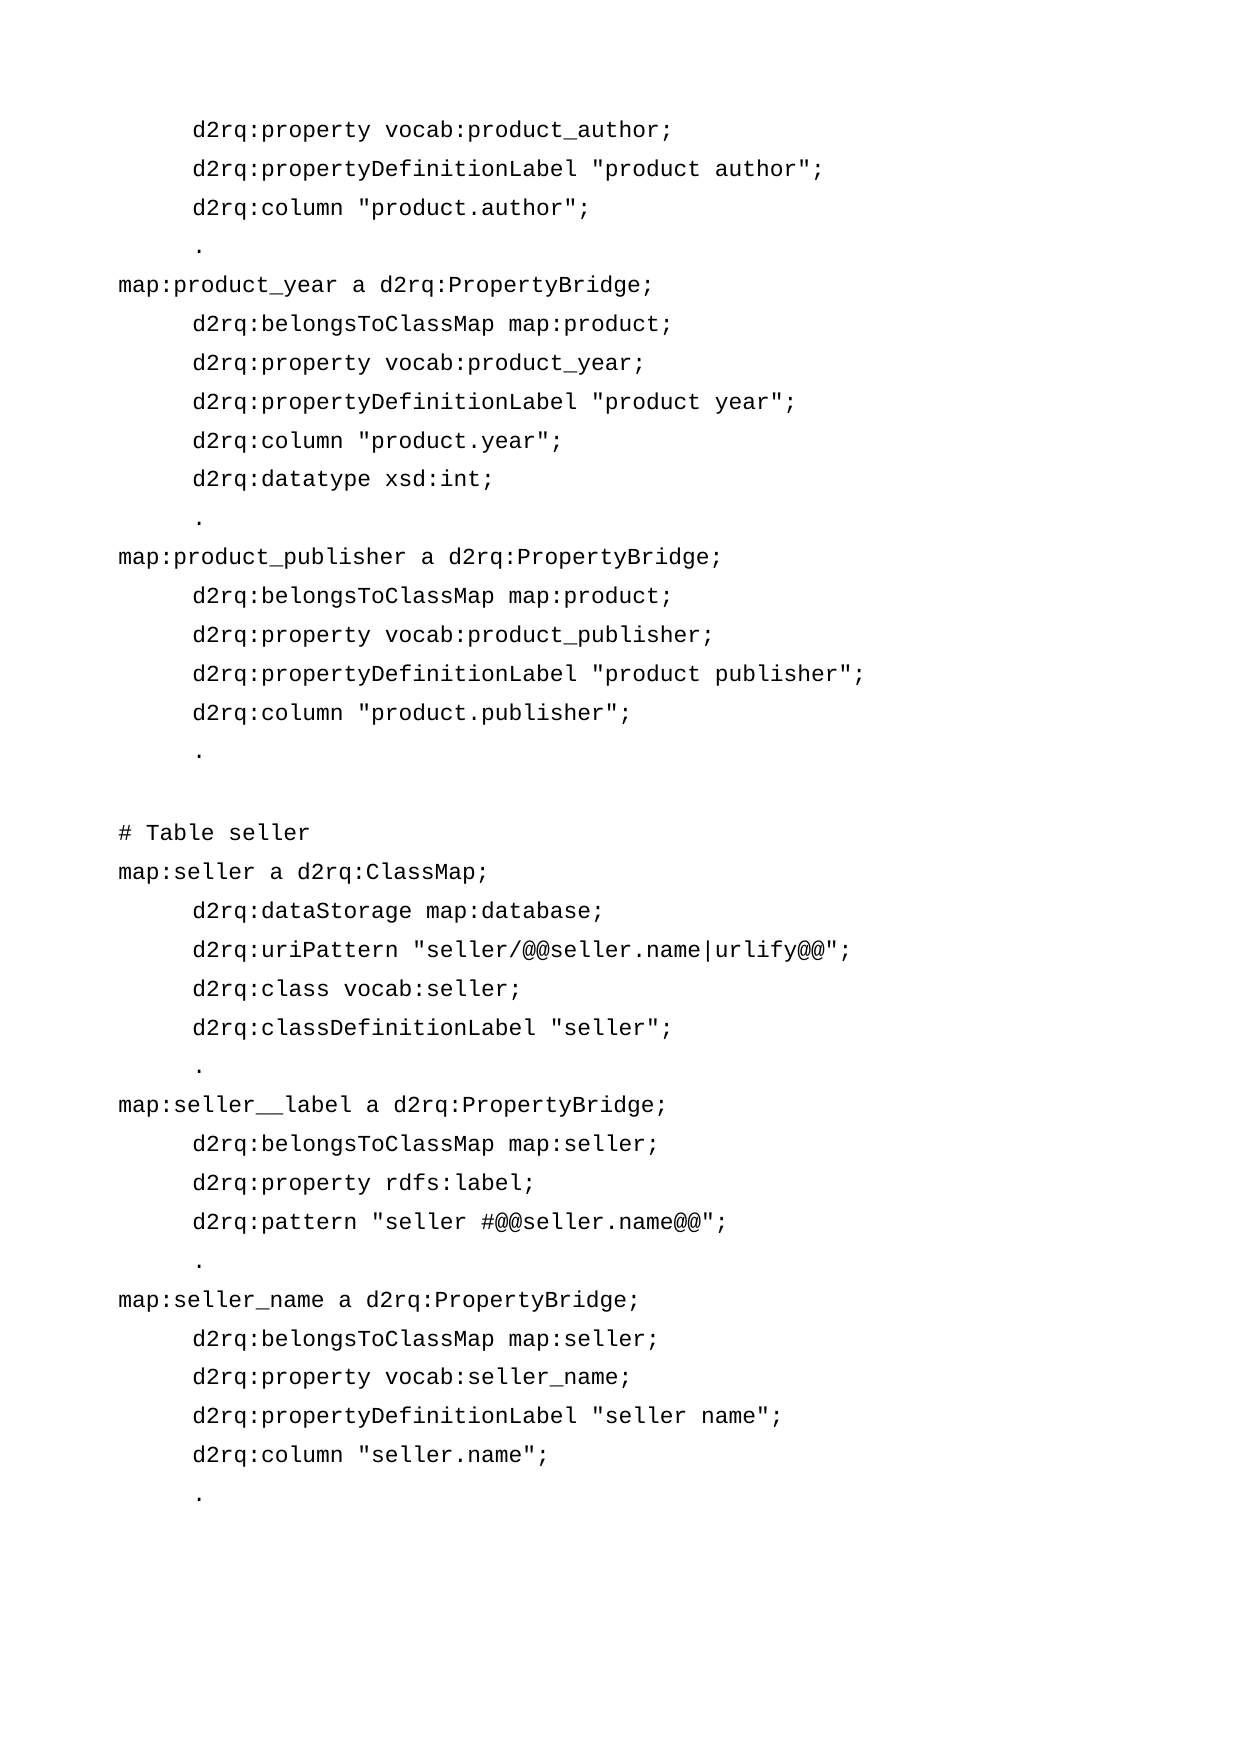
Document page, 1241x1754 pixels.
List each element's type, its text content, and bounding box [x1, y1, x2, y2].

text d2rq:propertyDefinitionLabel "product author"; [118, 157, 1122, 183]
text d2rq:propertyDefinitionLabel "product publisher"; [118, 662, 1122, 688]
text d2rq:property rdfs:label; [118, 1171, 1122, 1197]
text d2rq:column "product.year"; [118, 429, 1122, 455]
text d2rq:property vocab:product_publisher; [118, 623, 1122, 649]
text . [118, 740, 1122, 766]
text . [118, 1055, 1122, 1081]
text map:seller_name a d2rq:PropertyBridge; [118, 1288, 1122, 1314]
text map:seller a d2rq:ClassMap; [118, 861, 1122, 887]
text d2rq:belongsToClassMap map:seller; [118, 1133, 1122, 1158]
text d2rq:belongsToClassMap map:product; [118, 584, 1122, 610]
text . [118, 1249, 1122, 1275]
text map:seller__label a d2rq:PropertyBridge; [118, 1094, 1122, 1120]
text d2rq:uriPattern "seller/@@seller.name|urlify@@"; [118, 938, 1122, 964]
text . [118, 507, 1122, 533]
text . [118, 235, 1122, 261]
text d2rq:dataStorage map:database; [118, 899, 1122, 925]
text d2rq:pattern "seller #@@seller.name@@"; [118, 1210, 1122, 1236]
text map:product_year a d2rq:PropertyBridge; [118, 273, 1122, 299]
text d2rq:property vocab:product_author; [118, 118, 1122, 144]
text d2rq:classDefinitionLabel "seller"; [118, 1016, 1122, 1042]
text # Table seller [118, 822, 1122, 848]
text d2rq:datatype xsd:int; [118, 468, 1122, 494]
text d2rq:belongsToClassMap map:seller; [118, 1327, 1122, 1353]
text d2rq:class vocab:seller; [118, 977, 1122, 1003]
text d2rq:property vocab:seller_name; [118, 1366, 1122, 1392]
text d2rq:propertyDefinitionLabel "seller name"; [118, 1404, 1122, 1431]
text d2rq:column "product.publisher"; [118, 701, 1122, 727]
text d2rq:column "seller.name"; [118, 1443, 1122, 1469]
text . [118, 1482, 1122, 1508]
text map:product_publisher a d2rq:PropertyBridge; [118, 546, 1122, 571]
text d2rq:belongsToClassMap map:product; [118, 312, 1122, 338]
text d2rq:property vocab:product_year; [118, 351, 1122, 377]
text d2rq:propertyDefinitionLabel "product year"; [118, 390, 1122, 416]
text d2rq:column "product.author"; [118, 196, 1122, 222]
